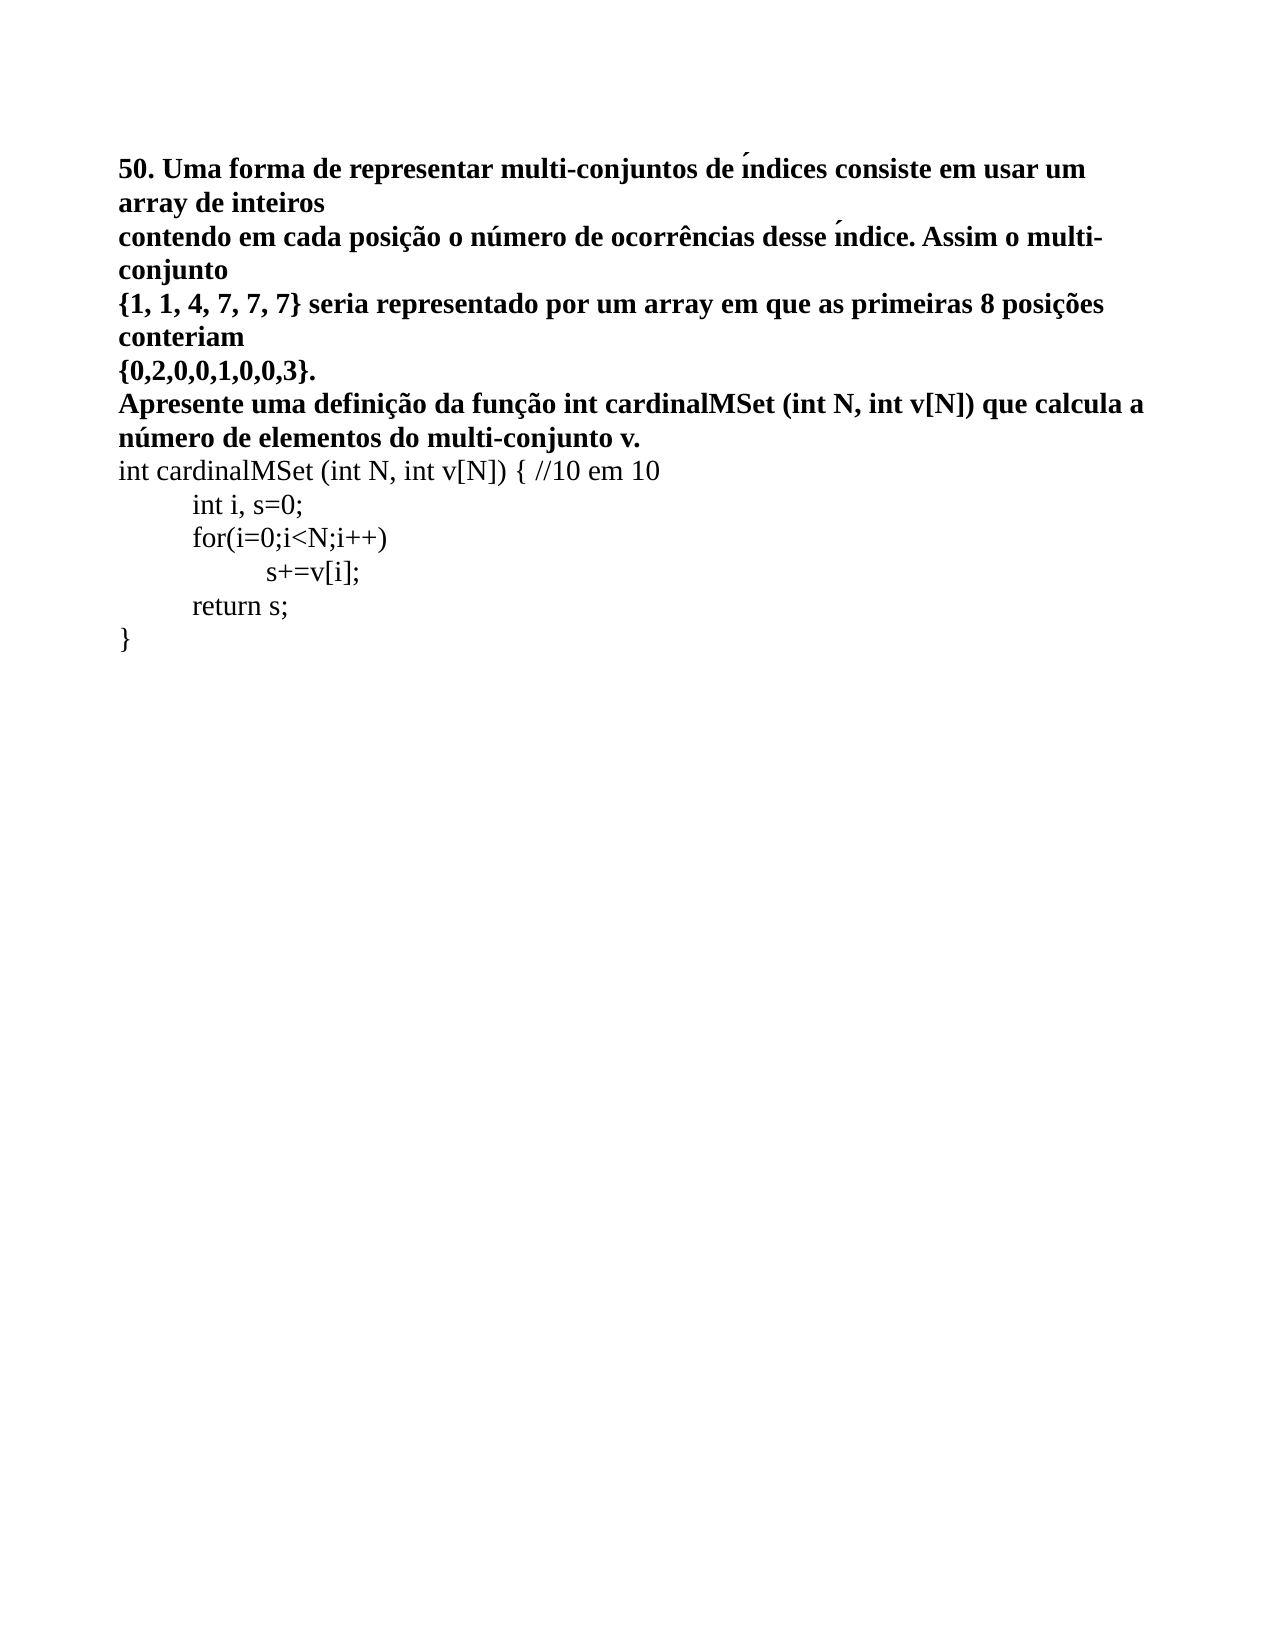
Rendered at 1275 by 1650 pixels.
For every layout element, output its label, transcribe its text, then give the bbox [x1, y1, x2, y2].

text int i, s=0; [118, 487, 1157, 521]
text s+=v[i]; [118, 554, 1157, 588]
text for(i=0;i<N;i++) [118, 521, 1157, 554]
text Apresente uma definição da função int cardinalMSet (int N, int v[N]) que calcula a [118, 386, 1157, 420]
text {0,2,0,0,1,0,0,3}. [118, 353, 1157, 386]
text {1, 1, 4, 7, 7, 7} seria representado por um array em que as primeiras 8 posições conteriam [118, 286, 1157, 353]
text número de elementos do multi-conjunto v. [118, 420, 1157, 453]
text int cardinalMSet (int N, int v[N]) { //10 em 10 [118, 453, 1157, 487]
text contendo em cada posição o número de ocorrências desse ı́ndice. Assim o multi-conjunto [118, 219, 1157, 286]
text } [118, 621, 1157, 655]
text return s; [118, 588, 1157, 621]
text 50. Uma forma de representar multi-conjuntos de ı́ndices consiste em usar um array de inteiros [118, 152, 1157, 219]
